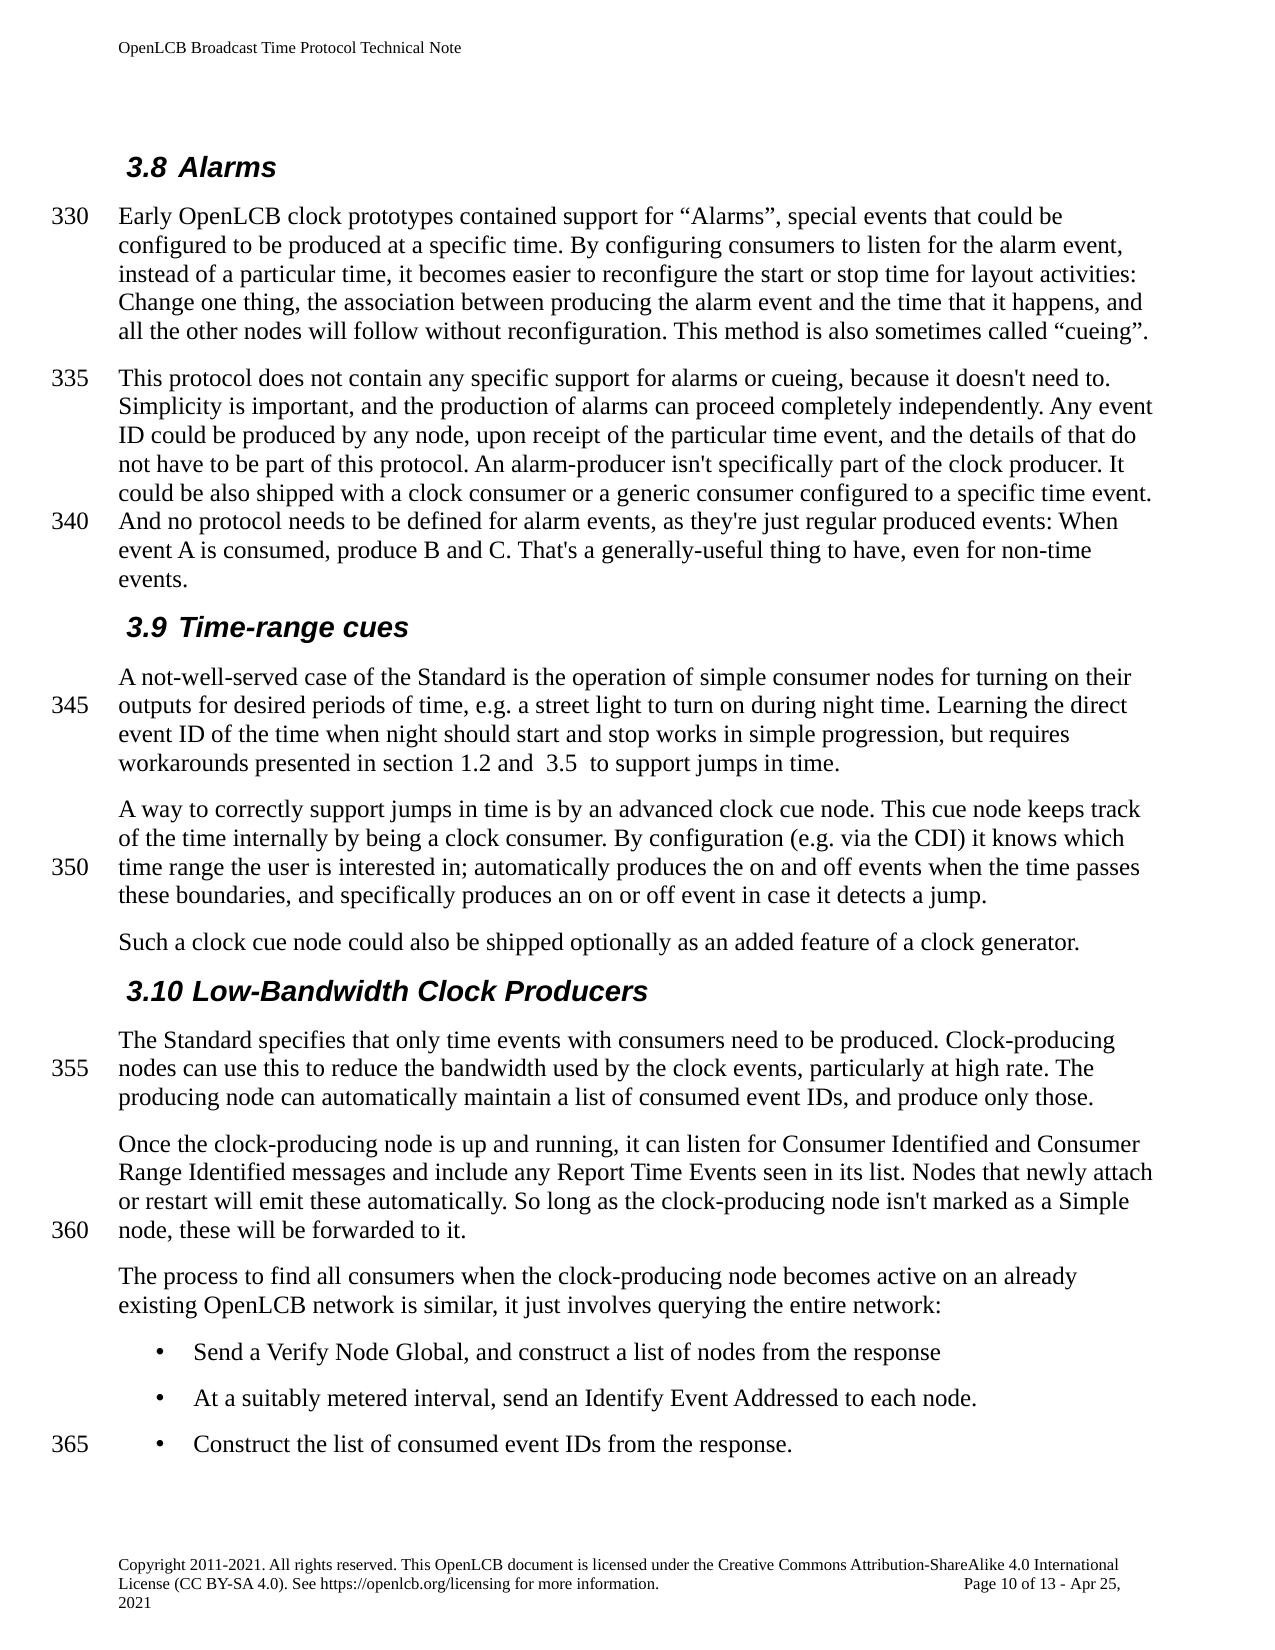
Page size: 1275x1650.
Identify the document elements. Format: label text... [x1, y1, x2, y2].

subtitle Time-range cues [118, 610, 1157, 644]
text Early OpenLCB clock prototypes contained support for “Alarms”, special events that could be configured to be produced at a specific time. By configuring consumers to listen for the alarm event, instead of a particular time, it becomes easier to reconfigure the start or stop time for layout activities: Change one thing, the association between producing the alarm event and the time that it happens, and all the other nodes will follow without reconfiguration. This method is also sometimes called “cueing”. [118, 201, 1157, 345]
text Such a clock cue node could also be shipped optionally as an added feature of a clock generator. [118, 927, 1157, 956]
subtitle Alarms [118, 150, 1157, 183]
text This protocol does not contain any specific support for alarms or cueing, because it doesn't need to. Simplicity is important, and the production of alarms can proceed completely independently. Any event ID could be produced by any node, upon receipt of the particular time event, and the details of that do not have to be part of this protocol. An alarm-producer isn't specifically part of the clock producer. It could be also shipped with a clock consumer or a generic consumer configured to a specific time event. And no protocol needs to be defined for alarm events, as they're just regular produced events: When event A is consumed, produce B and C. That's a generally-useful thing to have, even for non-time events. [118, 363, 1157, 593]
list Construct the list of consumed event IDs from the response. [156, 1429, 1157, 1458]
text A way to correctly support jumps in time is by an advanced clock cue node. This cue node keeps track of the time internally by being a clock consumer. By configuration (e.g. via the CDI) it knows which time range the user is interested in; automatically produces the on and off events when the time passes these boundaries, and specifically produces an on or off event in case it detects a jump. [118, 794, 1157, 909]
text The Standard specifies that only time events with consumers need to be produced. Clock-producing nodes can use this to reduce the bandwidth used by the clock events, particularly at high rate. The producing node can automatically maintain a list of consumed event IDs, and produce only those. [118, 1025, 1157, 1111]
text A not-well-served case of the Standard is the operation of simple consumer nodes for turning on their outputs for desired periods of time, e.g. a street light to turn on during night time. Learning the direct event ID of the time when night should start and stop works in simple progression, but requires workarounds presented in section 1.2 and 3.5 to support jumps in time. [118, 662, 1157, 777]
list At a suitably metered interval, send an Identify Event Addressed to each node. [156, 1383, 1157, 1412]
list Send a Verify Node Global, and construct a list of nodes from the response [156, 1337, 1157, 1365]
text The process to find all consumers when the clock-producing node becomes active on an already existing OpenLCB network is similar, it just involves querying the entire network: [118, 1261, 1157, 1319]
text Once the clock-producing node is up and running, it can listen for Consumer Identified and Consumer Range Identified messages and include any Report Time Events seen in its list. Nodes that newly attach or restart will emit these automatically. So long as the clock-producing node isn't marked as a Simple node, these will be forwarded to it. [118, 1129, 1157, 1244]
subtitle Low-Bandwidth Clock Producers [118, 973, 1157, 1007]
